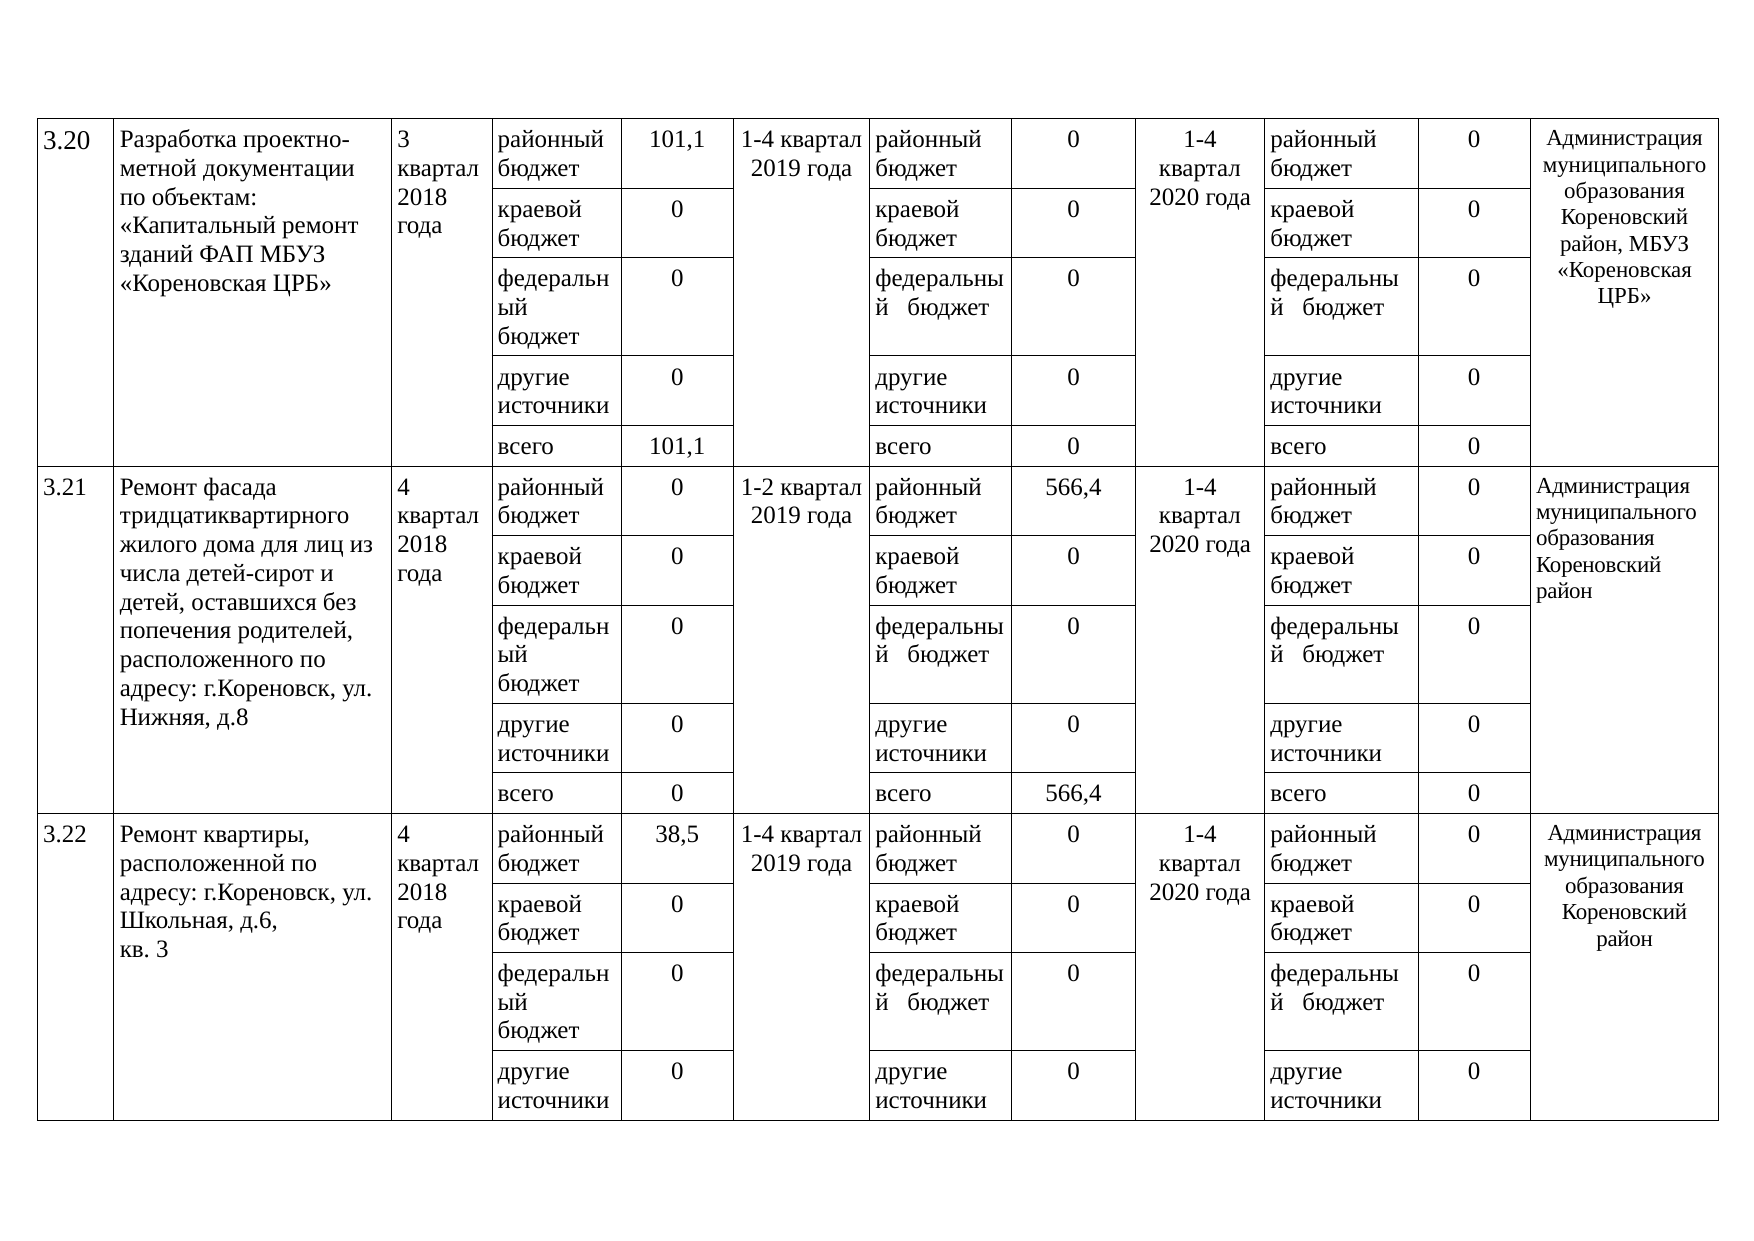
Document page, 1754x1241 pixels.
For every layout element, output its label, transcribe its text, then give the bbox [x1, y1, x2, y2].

table_cell 1-4 квартал 2020 года [1136, 119, 1264, 466]
table_cell 4 квартал 2018 года [392, 814, 492, 1119]
table_cell районный бюджет [1265, 119, 1418, 188]
table_cell 0 [1419, 536, 1530, 604]
table_cell 38,5 [622, 814, 733, 882]
table_cell другие источники [493, 704, 621, 772]
table_cell другие источники [493, 1051, 621, 1119]
table_cell 0 [1419, 1051, 1530, 1119]
table_cell районный бюджет [870, 467, 1011, 535]
table_cell 3.22 [38, 814, 113, 1119]
table_cell 0 [1012, 258, 1135, 355]
table_cell 0 [1012, 189, 1135, 257]
table_cell 0 [622, 773, 733, 813]
table_cell всего [870, 773, 1011, 813]
table_cell федеральный бюджет [493, 606, 621, 703]
table_cell Администрация муниципального образования Кореновский район [1531, 814, 1718, 1119]
table_cell 0 [1419, 189, 1530, 257]
table_cell всего [1265, 426, 1418, 466]
table_cell другие источники [870, 704, 1011, 772]
table_cell другие источники [1265, 704, 1418, 772]
table_cell другие источники [870, 356, 1011, 425]
table_cell районный бюджет [493, 467, 621, 535]
table_cell районный бюджет [1265, 814, 1418, 882]
table_cell районный бюджет [870, 814, 1011, 882]
table_cell 0 [1012, 1051, 1135, 1119]
table_cell 0 [1419, 119, 1530, 188]
table_cell 0 [1012, 606, 1135, 703]
table_cell 0 [622, 536, 733, 604]
table_cell федеральный бюджет [870, 258, 1011, 355]
table_cell 0 [622, 189, 733, 257]
table_cell другие источники [1265, 356, 1418, 425]
table_cell 0 [622, 258, 733, 355]
table_cell 0 [622, 884, 733, 952]
table_cell Администрация муниципального образования Кореновский район, МБУЗ «Кореновская ЦРБ» [1531, 119, 1718, 466]
table_cell 0 [1012, 814, 1135, 882]
table_cell Ремонт квартиры, расположенной по адресу: г.Кореновск, ул. Школьная, д.6, кв. 3 [114, 814, 391, 1119]
table_cell районный бюджет [493, 119, 621, 188]
table_cell 1-4 квартал 2019 года [734, 814, 869, 1119]
table_cell краевой бюджет [870, 536, 1011, 604]
table_cell федеральный бюджет [1265, 606, 1418, 703]
table_cell краевой бюджет [870, 189, 1011, 257]
table_cell краевой бюджет [493, 189, 621, 257]
table_cell федеральный бюджет [1265, 258, 1418, 355]
table_cell 1-4 квартал 2020 года [1136, 467, 1264, 813]
table_cell краевой бюджет [493, 884, 621, 952]
table_cell 101,1 [622, 119, 733, 188]
table_cell федеральный бюджет [870, 606, 1011, 703]
table_cell 101,1 [622, 426, 733, 466]
table_cell другие источники [1265, 1051, 1418, 1119]
table_cell краевой бюджет [1265, 536, 1418, 604]
table_cell 0 [622, 704, 733, 772]
table_cell 0 [1419, 356, 1530, 425]
table_cell районный бюджет [870, 119, 1011, 188]
table_cell 566,4 [1012, 467, 1135, 535]
table_cell 3.21 [38, 467, 113, 813]
table_cell 0 [1419, 773, 1530, 813]
table_cell краевой бюджет [493, 536, 621, 604]
table_cell краевой бюджет [1265, 884, 1418, 952]
table_cell всего [493, 426, 621, 466]
table_cell 1-4 квартал 2020 года [1136, 814, 1264, 1119]
table_cell другие источники [870, 1051, 1011, 1119]
table_cell 1-4 квартал 2019 года [734, 119, 869, 466]
table_cell всего [870, 426, 1011, 466]
table_cell 0 [622, 356, 733, 425]
table_cell 0 [1419, 606, 1530, 703]
table_cell федеральный бюджет [1265, 953, 1418, 1050]
table_cell 3 квартал 2018 года [392, 119, 492, 466]
table_cell другие источники [493, 356, 621, 425]
table_cell 0 [1419, 814, 1530, 882]
table_cell 0 [1419, 884, 1530, 952]
table_cell 0 [1419, 953, 1530, 1050]
table_cell федеральный бюджет [493, 953, 621, 1050]
table_cell всего [1265, 773, 1418, 813]
table_cell 0 [1419, 704, 1530, 772]
table_cell 0 [1012, 536, 1135, 604]
table_cell 0 [1012, 884, 1135, 952]
table_cell федеральный бюджет [493, 258, 621, 355]
table_cell 0 [1012, 426, 1135, 466]
table_cell краевой бюджет [1265, 189, 1418, 257]
table_cell 0 [1012, 953, 1135, 1050]
table_cell 0 [622, 467, 733, 535]
table_cell всего [493, 773, 621, 813]
table_cell 0 [1419, 426, 1530, 466]
table_cell федеральный бюджет [870, 953, 1011, 1050]
table_cell 1-2 квартал 2019 года [734, 467, 869, 813]
table_cell Администрация муниципального образования Кореновский район [1531, 467, 1718, 813]
table_cell 0 [1419, 467, 1530, 535]
table_cell 3.20 [38, 119, 113, 466]
table_cell 0 [622, 606, 733, 703]
table_cell Разработка проектно-метной документации по объектам: «Капитальный ремонт зданий ФАП МБУЗ «Кореновская ЦРБ» [114, 119, 391, 466]
table_cell 0 [1012, 119, 1135, 188]
table_cell краевой бюджет [870, 884, 1011, 952]
table_cell районный бюджет [493, 814, 621, 882]
table_cell 0 [622, 1051, 733, 1119]
table_cell 0 [1012, 356, 1135, 425]
table_cell 0 [1012, 704, 1135, 772]
table_cell 0 [622, 953, 733, 1050]
table_cell 4 квартал 2018 года [392, 467, 492, 813]
table_cell 566,4 [1012, 773, 1135, 813]
table_cell Ремонт фасада тридцатиквартирного жилого дома для лиц из числа детей-сирот и детей, оставшихся без попечения родителей, расположенного по адресу: г.Кореновск, ул. Нижняя, д.8 [114, 467, 391, 813]
table_cell районный бюджет [1265, 467, 1418, 535]
table_cell 0 [1419, 258, 1530, 355]
